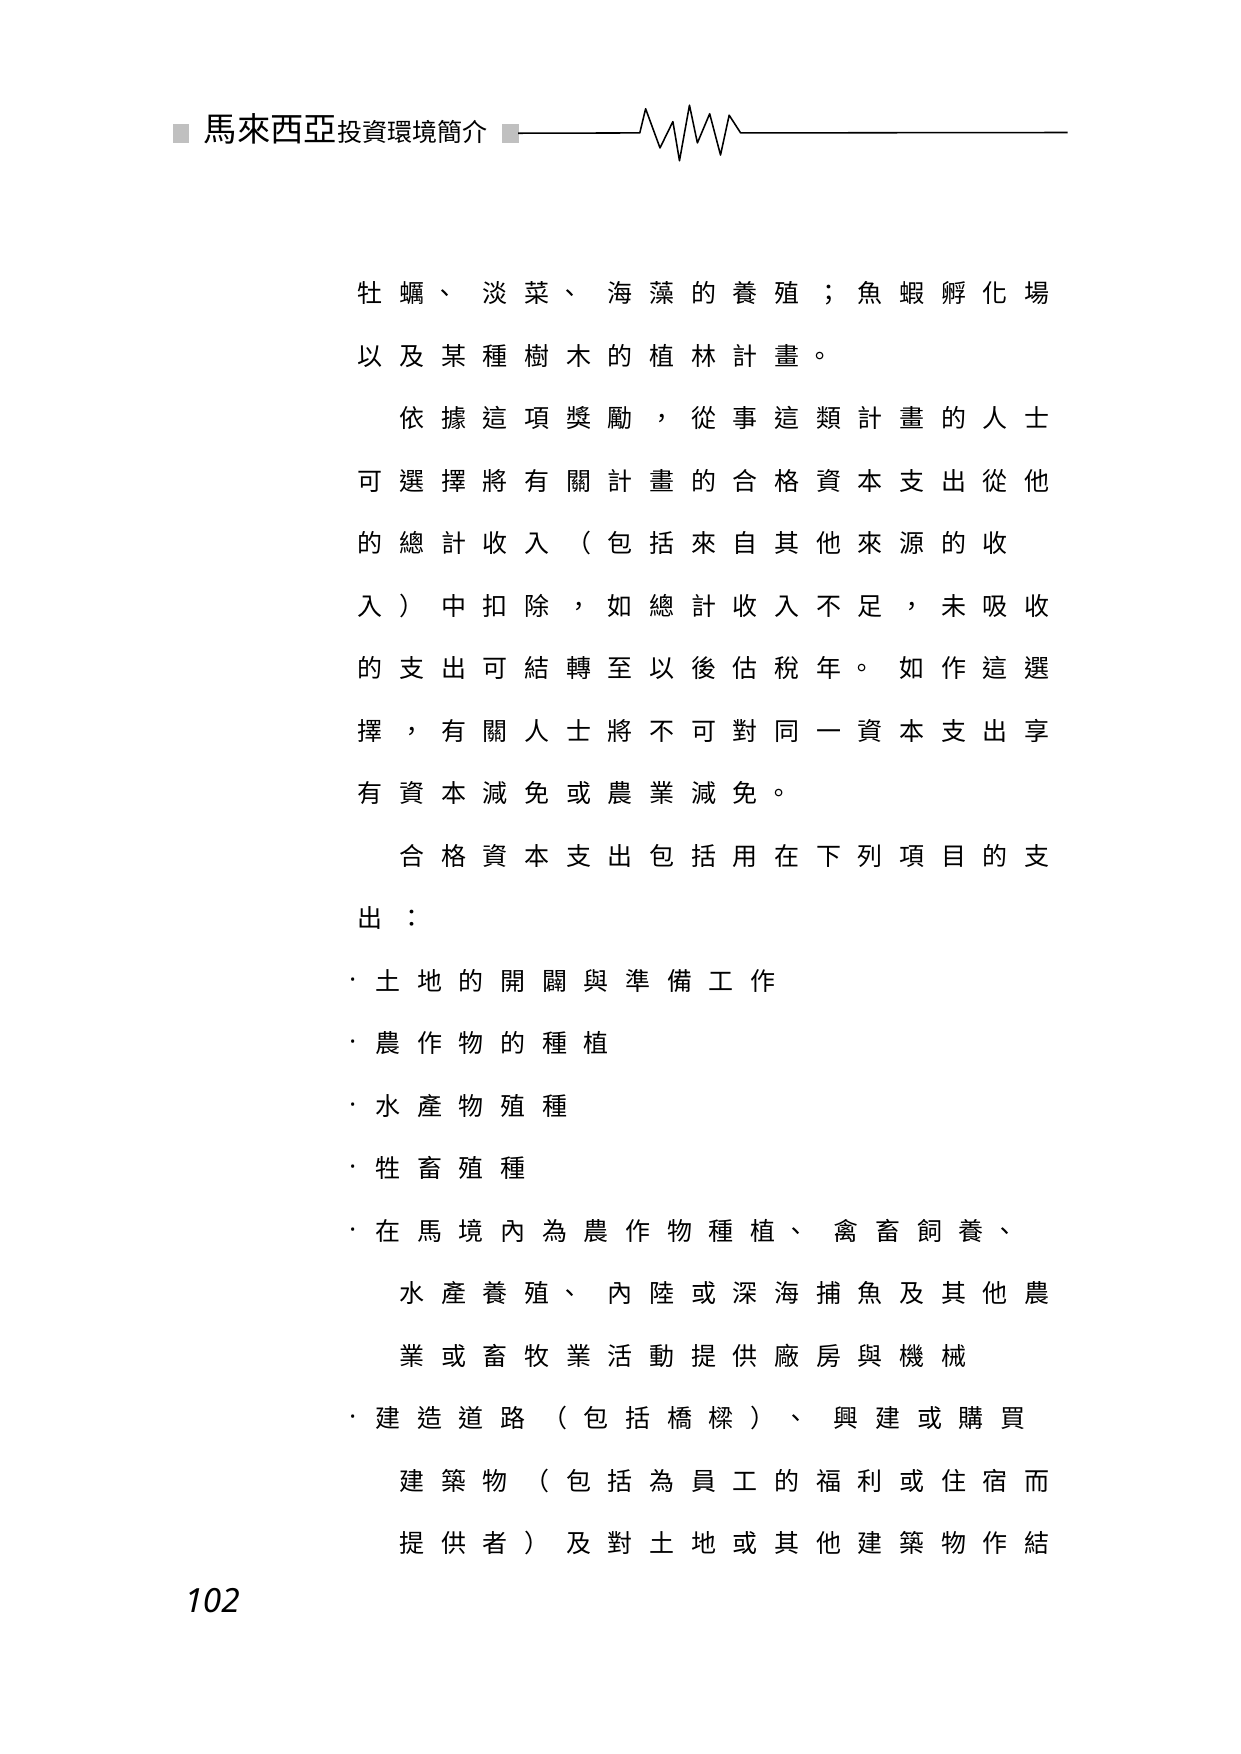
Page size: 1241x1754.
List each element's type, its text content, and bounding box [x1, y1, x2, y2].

text ․ 水產物殖種 [330, 1063, 1058, 1125]
text ․ 牲畜殖種 [330, 1125, 1058, 1188]
text ․ 土地的開闢與準備工作 [330, 938, 1058, 1000]
text ․ 建造道路（包括橋樑）、興建或購買建築物（包括為員工的福利或住宿而提供者）及對土地或其他建築物作結 [330, 1375, 1058, 1563]
text 依據這項獎勵，從事這類計畫的人士可選擇將有關計畫的合格資本支出從他的總計收入（包括來自其他來源的收入）中扣除，如總計收入不足，未吸收的支出可結轉至以後估稅年。如作這選擇，有關人士將不可對同一資本支出享有資本減免或農業減免。 [330, 375, 1058, 813]
text ․ 農作物的種植 [330, 1000, 1058, 1063]
text ․ 在馬境內為農作物種植、禽畜飼養、水產養殖、內陸或深海捕魚及其他農業或畜牧業活動提供廠房與機械 [330, 1188, 1058, 1375]
text 牡蠣、淡菜、海藻的養殖；魚蝦孵化場以及某種樹木的植林計畫。 [330, 250, 1058, 375]
text 合格資本支出包括用在下列項目的支出： [330, 813, 1058, 938]
